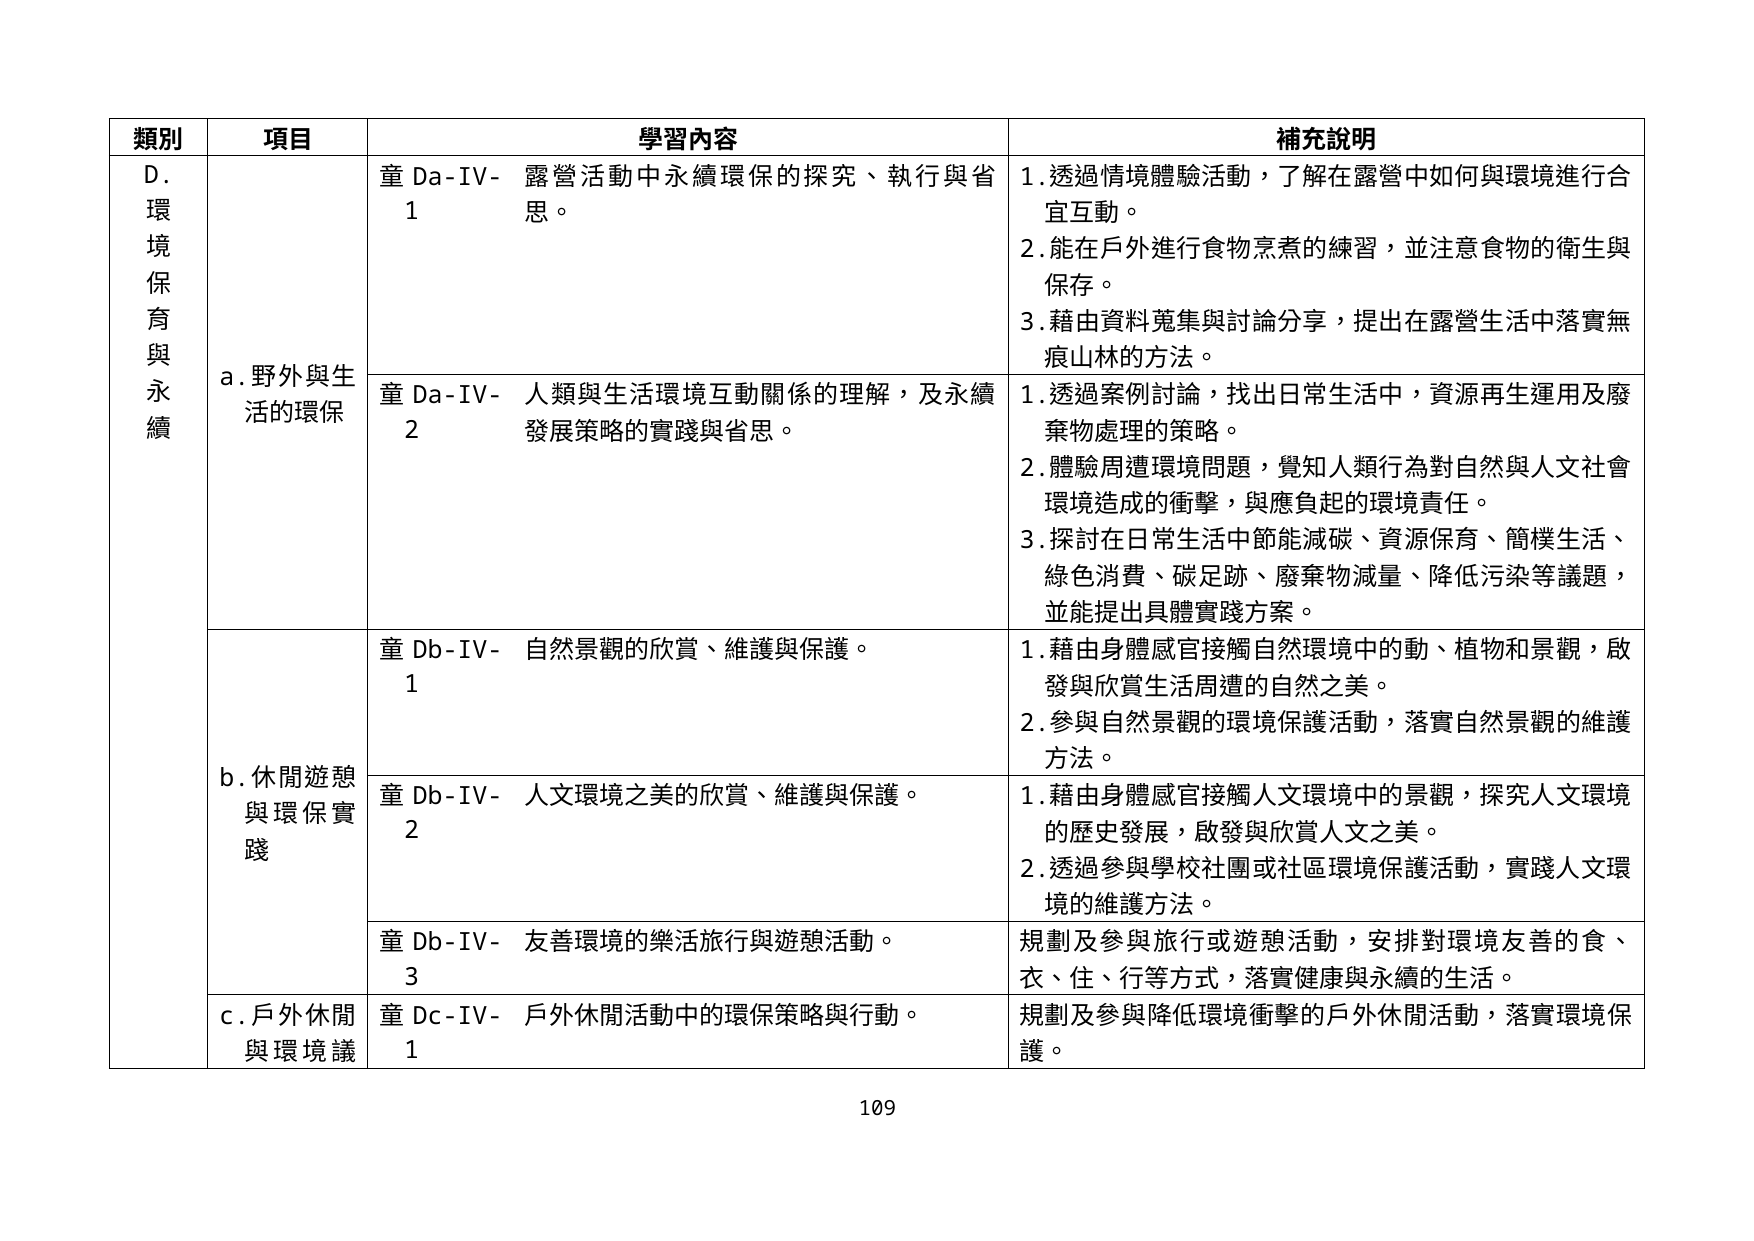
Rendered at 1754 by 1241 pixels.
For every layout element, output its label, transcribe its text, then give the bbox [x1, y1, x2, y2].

table_cell 人文環境之美的欣賞、維護與保護。 [513, 776, 1008, 921]
table_cell 戶外休閒活動中的環保策略與行動。 [513, 995, 1008, 1068]
table_header 補充說明 [1009, 119, 1644, 155]
table_cell 人類與生活環境互動關係的理解，及永續發展策略的實踐與省思。 [513, 375, 1008, 629]
table_cell 童Db-IV-3 [368, 922, 513, 994]
table_cell 1.透過案例討論，找出日常生活中，資源再生運用及廢棄物處理的策略。 2.體驗周遭環境問題，覺知人類行為對自然與人文社會環境造成的衝擊，與應負起的環境責任。 3.探討在日常生活中節能減碳、資源保育、簡樸生活、綠色消費、碳足跡、廢棄物減量、降低污染等議題，並能提出具體實踐方案。 [1009, 375, 1644, 629]
table_cell D. 環 境 保 育 與 永 續 [110, 156, 207, 1068]
table_cell 自然景觀的欣賞、維護與保護。 [513, 630, 1008, 775]
table_cell 童Dc-IV-1 [368, 995, 513, 1068]
table_cell 童Db-IV-2 [368, 776, 513, 921]
table_cell 童Db-IV-1 [368, 630, 513, 775]
table_cell 1.藉由身體感官接觸自然環境中的動、植物和景觀，啟發與欣賞生活周遭的自然之美。 2.參與自然景觀的環境保護活動，落實自然景觀的維護方法。 [1009, 630, 1644, 775]
table_cell 童Da-IV-2 [368, 375, 513, 629]
table_cell 規劃及參與旅行或遊憩活動，安排對環境友善的食、衣、住、行等方式，落實健康與永續的生活。 [1009, 922, 1644, 994]
table_cell 規劃及參與降低環境衝擊的戶外休閒活動，落實環境保護。 [1009, 995, 1644, 1068]
table_cell c.戶外休閒與環境議 [208, 995, 367, 1068]
table_cell 童Da-IV-1 [368, 156, 513, 374]
table_cell 友善環境的樂活旅行與遊憩活動。 [513, 922, 1008, 994]
table_cell a.野外與生活的環保 [208, 156, 367, 629]
table_header 學習內容 [368, 119, 1008, 155]
table_cell 露營活動中永續環保的探究、執行與省思。 [513, 156, 1008, 374]
table_cell b.休閒遊憩與環保實踐 [208, 630, 367, 994]
table_cell 1.透過情境體驗活動，了解在露營中如何與環境進行合宜互動。 2.能在戶外進行食物烹煮的練習，並注意食物的衛生與保存。 3.藉由資料蒐集與討論分享，提出在露營生活中落實無痕山林的方法。 [1009, 156, 1644, 374]
table_cell 1.藉由身體感官接觸人文環境中的景觀，探究人文環境的歷史發展，啟發與欣賞人文之美。 2.透過參與學校社團或社區環境保護活動，實踐人文環境的維護方法。 [1009, 776, 1644, 921]
table_header 項目 [208, 119, 367, 155]
table_header 類別 [110, 119, 207, 155]
